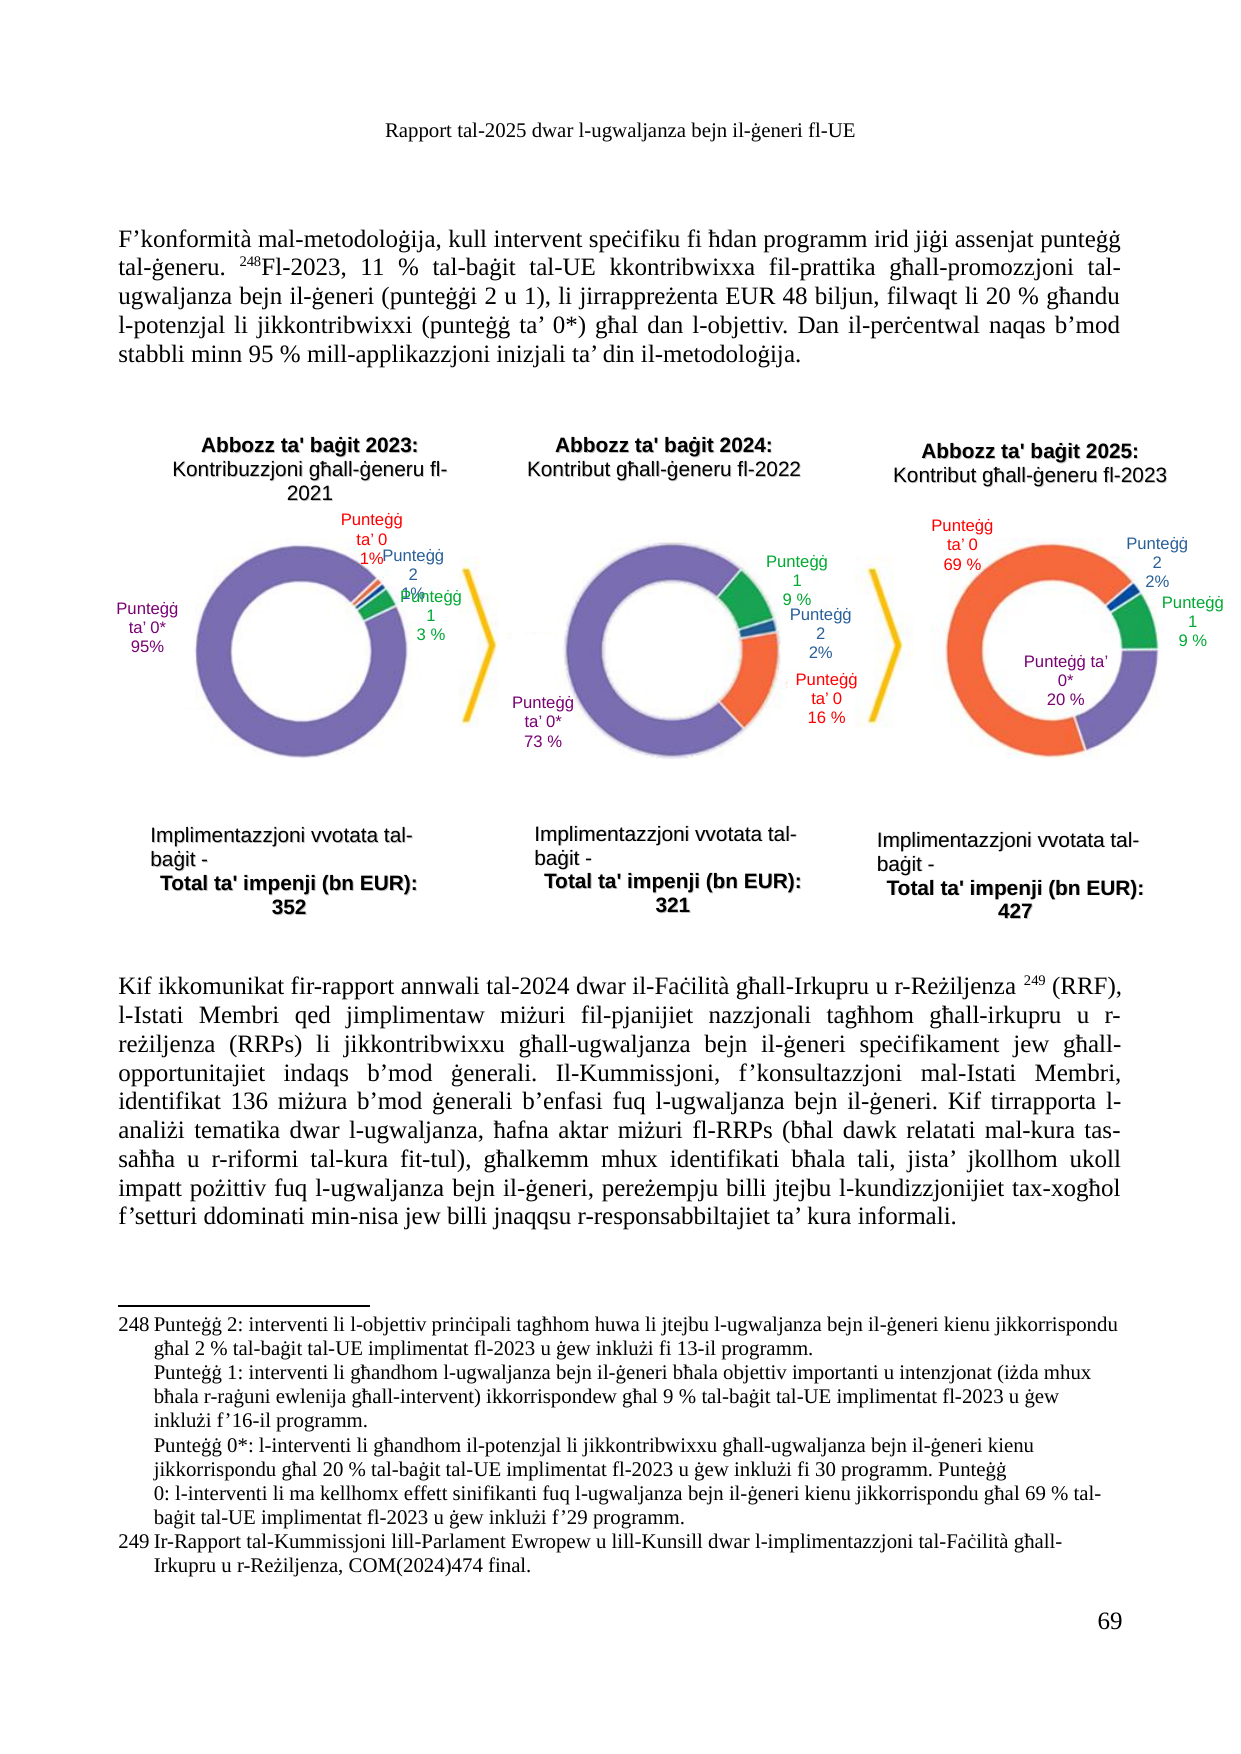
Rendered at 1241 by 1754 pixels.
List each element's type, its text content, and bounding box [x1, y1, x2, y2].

text F’konformità mal-metodoloġija, kull intervent speċifiku fi ħdan programm irid jiġi assenjat punteġġ tal-ġeneru. Fl-2023, 11 % tal-baġit tal-UE kkontribwixxa fil-prattika għall-promozzjoni tal-ugwaljanza bejn il-ġeneri (punteġġi 2 u 1), li jirrappreżenta EUR 48 biljun, filwaqt li 20 % għandu l-potenzjal li jikkontribwixxi (punteġġ ta’ 0*) għal dan l-objettiv. Dan il-perċentwal naqas b’mod stabbli minn 95 % mill-applikazzjoni inizjali ta’ din il-metodoloġija. [118, 224, 1122, 367]
text Kif ikkomunikat fir-rapport annwali tal-2024 dwar il-Faċilità għall-Irkupru u r-Reżiljenza (RRF), l-Istati Membri qed jimplimentaw miżuri fil-pjanijiet nazzjonali tagħhom għall-irkupru u r-reżiljenza (RRPs) li jikkontribwixxu għall-ugwaljanza bejn il-ġeneri speċifikament jew għall-opportunitajiet indaqs b’mod ġenerali. Il-Kummissjoni, f’konsultazzjoni mal-Istati Membri, identifikat 136 miżura b’mod ġenerali b’enfasi fuq l-ugwaljanza bejn il-ġeneri. Kif tirrapporta l-analiżi tematika dwar l-ugwaljanza, ħafna aktar miżuri fl-RRPs (bħal dawk relatati mal-kura tas-saħħa u r-riformi tal-kura fit-tul), għalkemm mhux identifikati bħala tali, jista’ jkollhom ukoll impatt pożittiv fuq l-ugwaljanza bejn il-ġeneri, pereżempju billi jtejbu l-kundizzjonijiet tax-xogħol f’setturi ddominati min-nisa jew billi jnaqqsu r-responsabbiltajiet ta’ kura informali. [118, 971, 1122, 1230]
text Ir-Rapport tal-Kummissjoni lill-Parlament Ewropew u lill-Kunsill dwar l-implimentazzjoni tal-Faċilità għall-Irkupru u r-Reżiljenza, COM(2024)474 final. [118, 1529, 1122, 1577]
text Punteġġ 2: interventi li l-objettiv prinċipali tagħhom huwa li jtejbu l-ugwaljanza bejn il-ġeneri kienu jikkorrispondu għal 2 % tal-baġit tal-UE implimentat fl-2023 u ġew inklużi fi 13-il programm. Punteġġ 1: interventi li għandhom l-ugwaljanza bejn il-ġeneri bħala objettiv importanti u intenzjonat (iżda mhux bħala r-raġuni ewlenija għall-intervent) ikkorrispondew għal 9 % tal-baġit tal-UE implimentat fl-2023 u ġew inklużi f’16-il programm. Punteġġ 0*: l-interventi li għandhom il-potenzjal li jikkontribwixxu għall-ugwaljanza bejn il-ġeneri kienu jikkorrispondu għal 20 % tal-baġit tal-UE implimentat fl-2023 u ġew inklużi fi 30 programm. Punteġġ 0: l-interventi li ma kellhomx effett sinifikanti fuq l-ugwaljanza bejn il-ġeneri kienu jikkorrispondu għal 69 % tal-baġit tal-UE implimentat fl-2023 u ġew inklużi f’29 programm. [118, 1312, 1122, 1529]
picture [182, 538, 1164, 759]
picture [970, 540, 975, 549]
